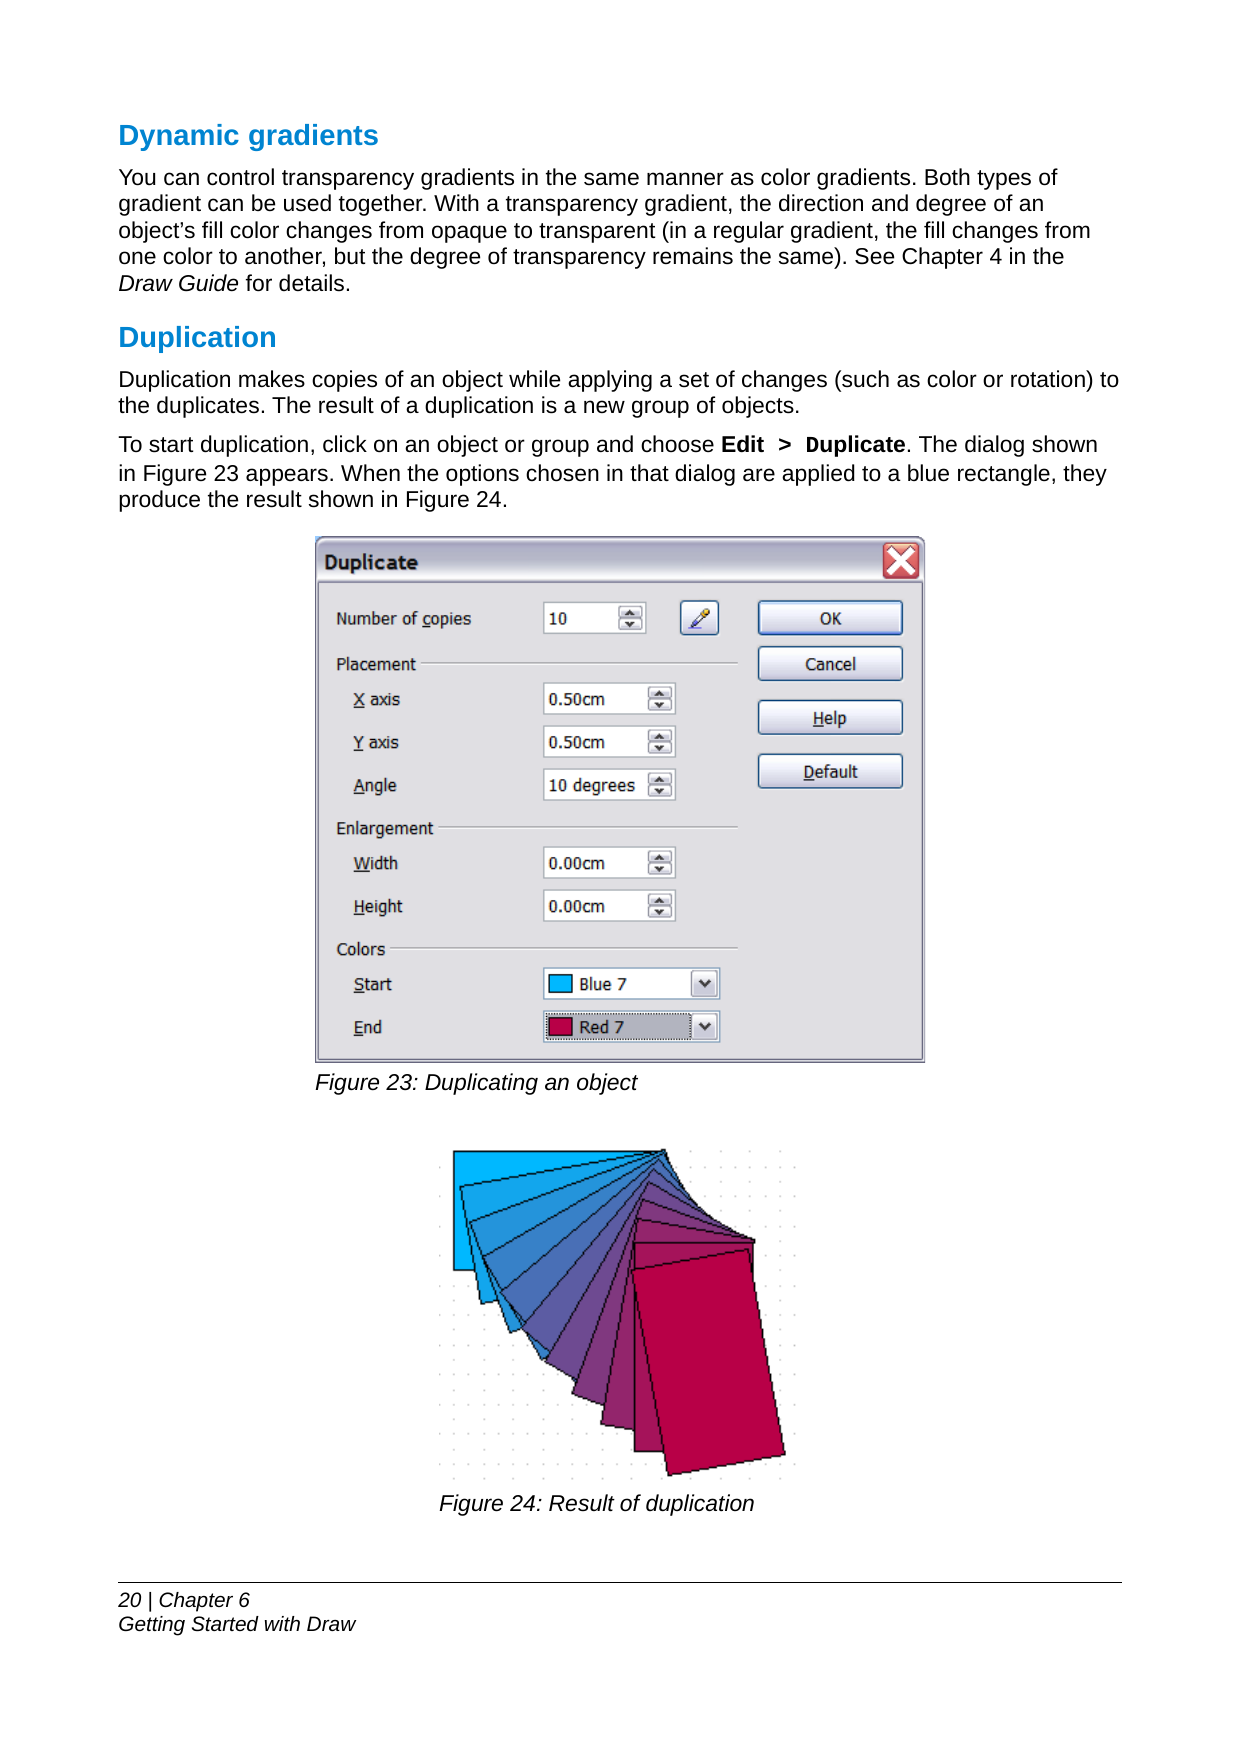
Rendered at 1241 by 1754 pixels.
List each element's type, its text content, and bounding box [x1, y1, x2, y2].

text Duplication makes copies of an object while applying a set of changes (such as color or rotation) to the duplicates. The result of a duplication is a new group of objects. [118, 366, 1122, 419]
text To start duplication, click on an object or group and choose Edit > Duplicate. The dialog shown in Figure 153 appears. When the options chosen in that dialog are applied to a blue rectangle, they produce the result shown in Figure 154. [118, 431, 1122, 512]
subtitle Duplication [118, 320, 1122, 354]
text You can control transparency gradients in the same manner as color gradients. Both types of gradient can be used together. With a transparency gradient, the direction and degree of an object’s fill color changes from opaque to transparent (in a regular gradient, the fill changes from one color to another, but the degree of transparency remains the same). See Chapter 4 in the Draw Guide for details. [118, 164, 1122, 296]
text Figure 154: Result of duplication [439, 1491, 801, 1517]
text Figure 153: Duplicating an object [315, 1069, 925, 1095]
picture [315, 536, 926, 1063]
subtitle Dynamic gradients [118, 118, 1122, 152]
picture [439, 1138, 802, 1491]
